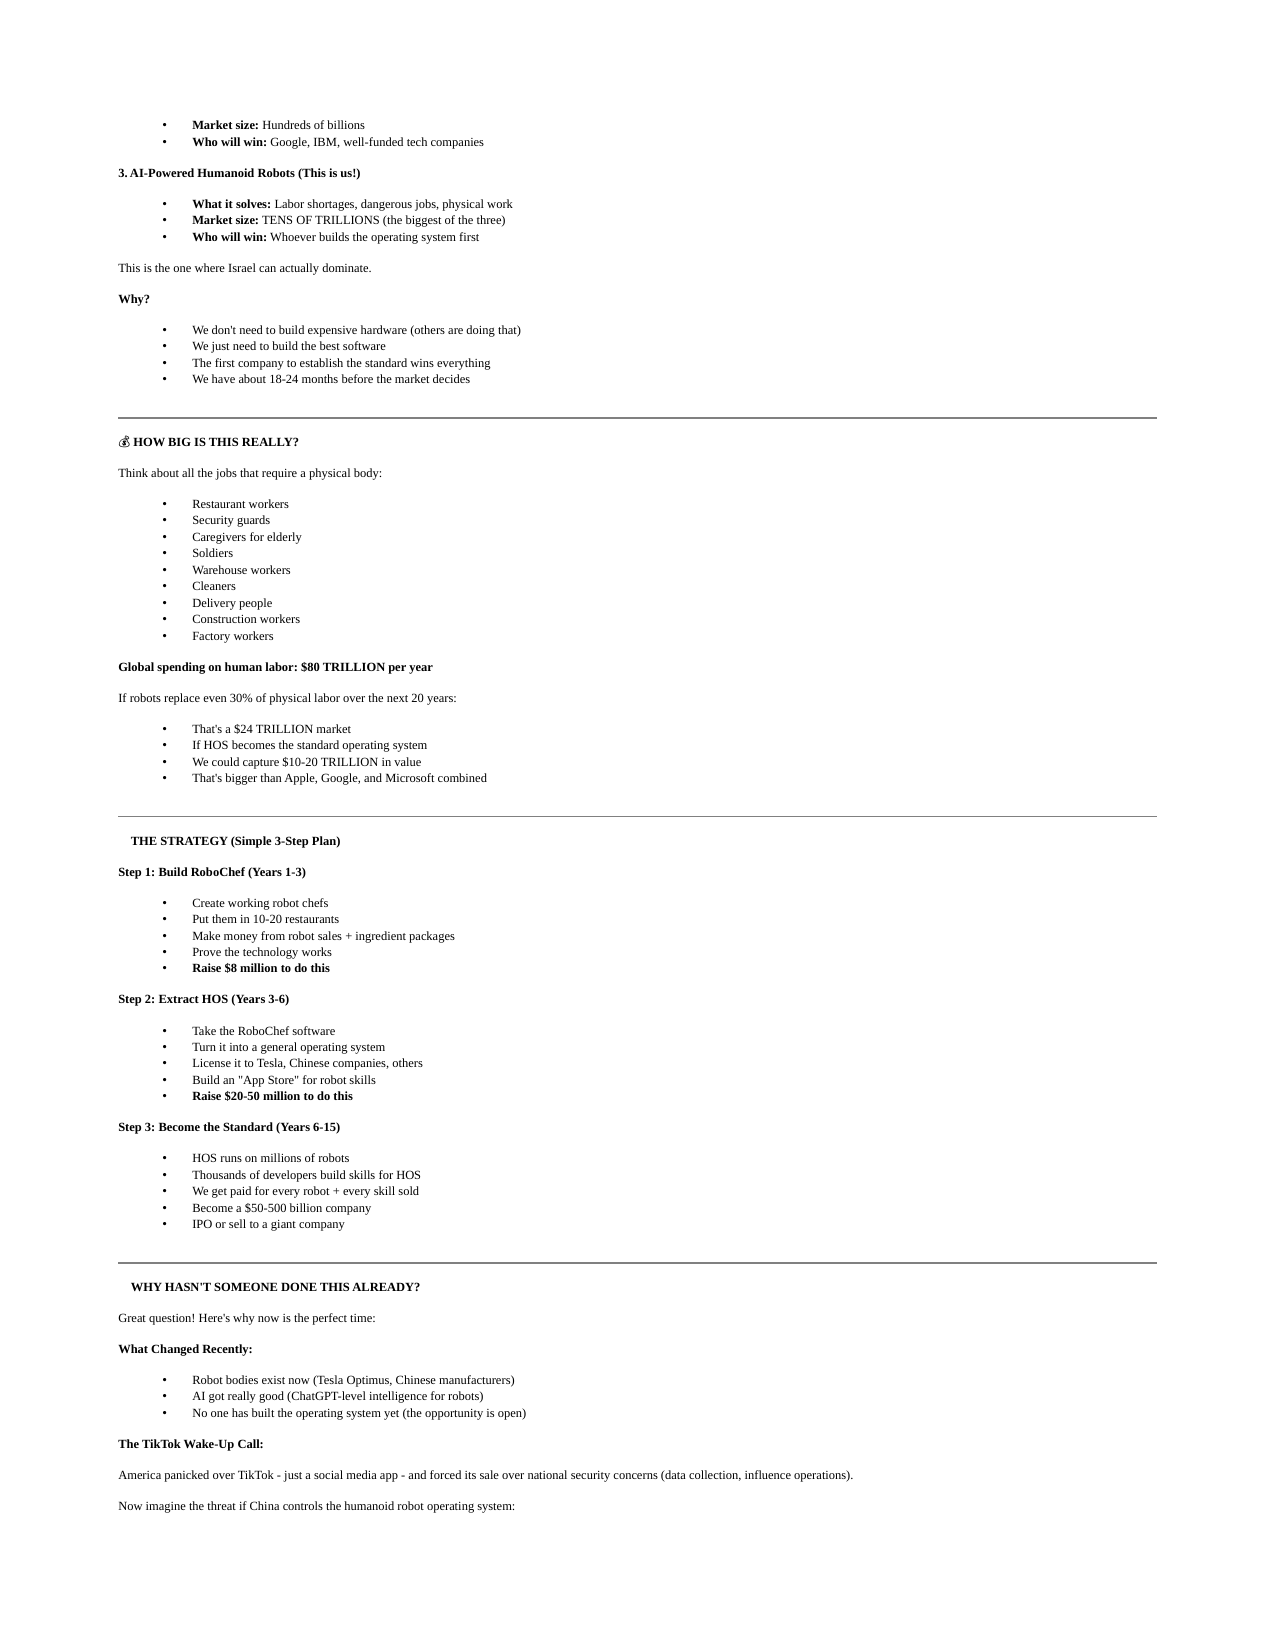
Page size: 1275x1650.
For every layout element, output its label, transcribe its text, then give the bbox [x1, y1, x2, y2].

list Caregivers for elderly [162, 529, 1157, 544]
text Global spending on human labor: $80 TRILLION per year [118, 659, 1157, 674]
list Become a $50-500 billion company [162, 1201, 1157, 1215]
list Who will win: Whoever builds the operating system first [162, 229, 1157, 244]
subtitle Step 3: Become the Standard (Years 6-15) [118, 1120, 1157, 1134]
list Delivery people [162, 595, 1157, 610]
text If robots replace even 30% of physical labor over the next 20 years: [118, 690, 1157, 705]
list We have about 18-24 months before the market decides [162, 372, 1157, 386]
text Think about all the jobs that require a physical body: [118, 466, 1157, 480]
list License it to Tesla, Chinese companies, others [162, 1056, 1157, 1071]
list What it solves: Labor shortages, dangerous jobs, physical work [162, 197, 1157, 211]
subtitle 🎯 THE STRATEGY (Simple 3-Step Plan) [118, 833, 1157, 848]
list Cleaners [162, 579, 1157, 593]
text The TikTok Wake-Up Call: [118, 1437, 1157, 1451]
list Who will win: Google, IBM, well-funded tech companies [162, 134, 1157, 149]
text Why? [118, 292, 1157, 306]
list Turn it into a general operating system [162, 1040, 1157, 1054]
list Warehouse workers [162, 562, 1157, 577]
subtitle Step 2: Extract HOS (Years 3-6) [118, 992, 1157, 1007]
list Restaurant workers [162, 497, 1157, 511]
subtitle 🤷 WHY HASN'T SOMEONE DONE THIS ALREADY? [118, 1279, 1157, 1294]
list The first company to establish the standard wins everything [162, 356, 1157, 370]
list Take the RoboChef software [162, 1023, 1157, 1038]
list That's a $24 TRILLION market [162, 721, 1157, 736]
subtitle 💰 HOW BIG IS THIS REALLY? [118, 434, 1157, 449]
list HOS runs on millions of robots [162, 1151, 1157, 1166]
list Raise $20-50 million to do this [162, 1089, 1157, 1103]
list Thousands of developers build skills for HOS [162, 1168, 1157, 1182]
list Factory workers [162, 628, 1157, 643]
text What Changed Recently: [118, 1342, 1157, 1356]
list IPO or sell to a giant company [162, 1217, 1157, 1231]
list Create working robot chefs [162, 895, 1157, 910]
subtitle 3. AI-Powered Humanoid Robots (This is us!) [118, 166, 1157, 180]
list Put them in 10-20 restaurants [162, 912, 1157, 926]
list Robot bodies exist now (Tesla Optimus, Chinese manufacturers) [162, 1373, 1157, 1387]
list That's bigger than Apple, Google, and Microsoft combined [162, 771, 1157, 785]
list No one has built the operating system yet (the opportunity is open) [162, 1406, 1157, 1420]
subtitle Step 1: Build RoboChef (Years 1-3) [118, 864, 1157, 879]
text This is the one where Israel can actually dominate. [118, 261, 1157, 275]
list Market size: TENS OF TRILLIONS (the biggest of the three) [162, 213, 1157, 227]
text Great question! Here's why now is the perfect time: [118, 1311, 1157, 1325]
list Soldiers [162, 546, 1157, 560]
text America panicked over TikTok - just a social media app - and forced its sale over national security concerns (data collection, influence operations). [118, 1468, 1157, 1482]
list We don't need to build expensive hardware (others are doing that) [162, 323, 1157, 337]
list Build an "App Store" for robot skills [162, 1073, 1157, 1087]
list We just need to build the best software [162, 339, 1157, 353]
list Construction workers [162, 612, 1157, 626]
list Security guards [162, 513, 1157, 527]
list Raise $8 million to do this [162, 961, 1157, 976]
list If HOS becomes the standard operating system [162, 738, 1157, 752]
list Make money from robot sales + ingredient packages [162, 928, 1157, 943]
list Market size: Hundreds of billions [162, 118, 1157, 132]
text Now imagine the threat if China controls the humanoid robot operating system: [118, 1499, 1157, 1513]
list AI got really good (ChatGPT-level intelligence for robots) [162, 1389, 1157, 1403]
list Prove the technology works [162, 945, 1157, 959]
list We could capture $10-20 TRILLION in value [162, 754, 1157, 769]
list We get paid for every robot + every skill sold [162, 1184, 1157, 1198]
